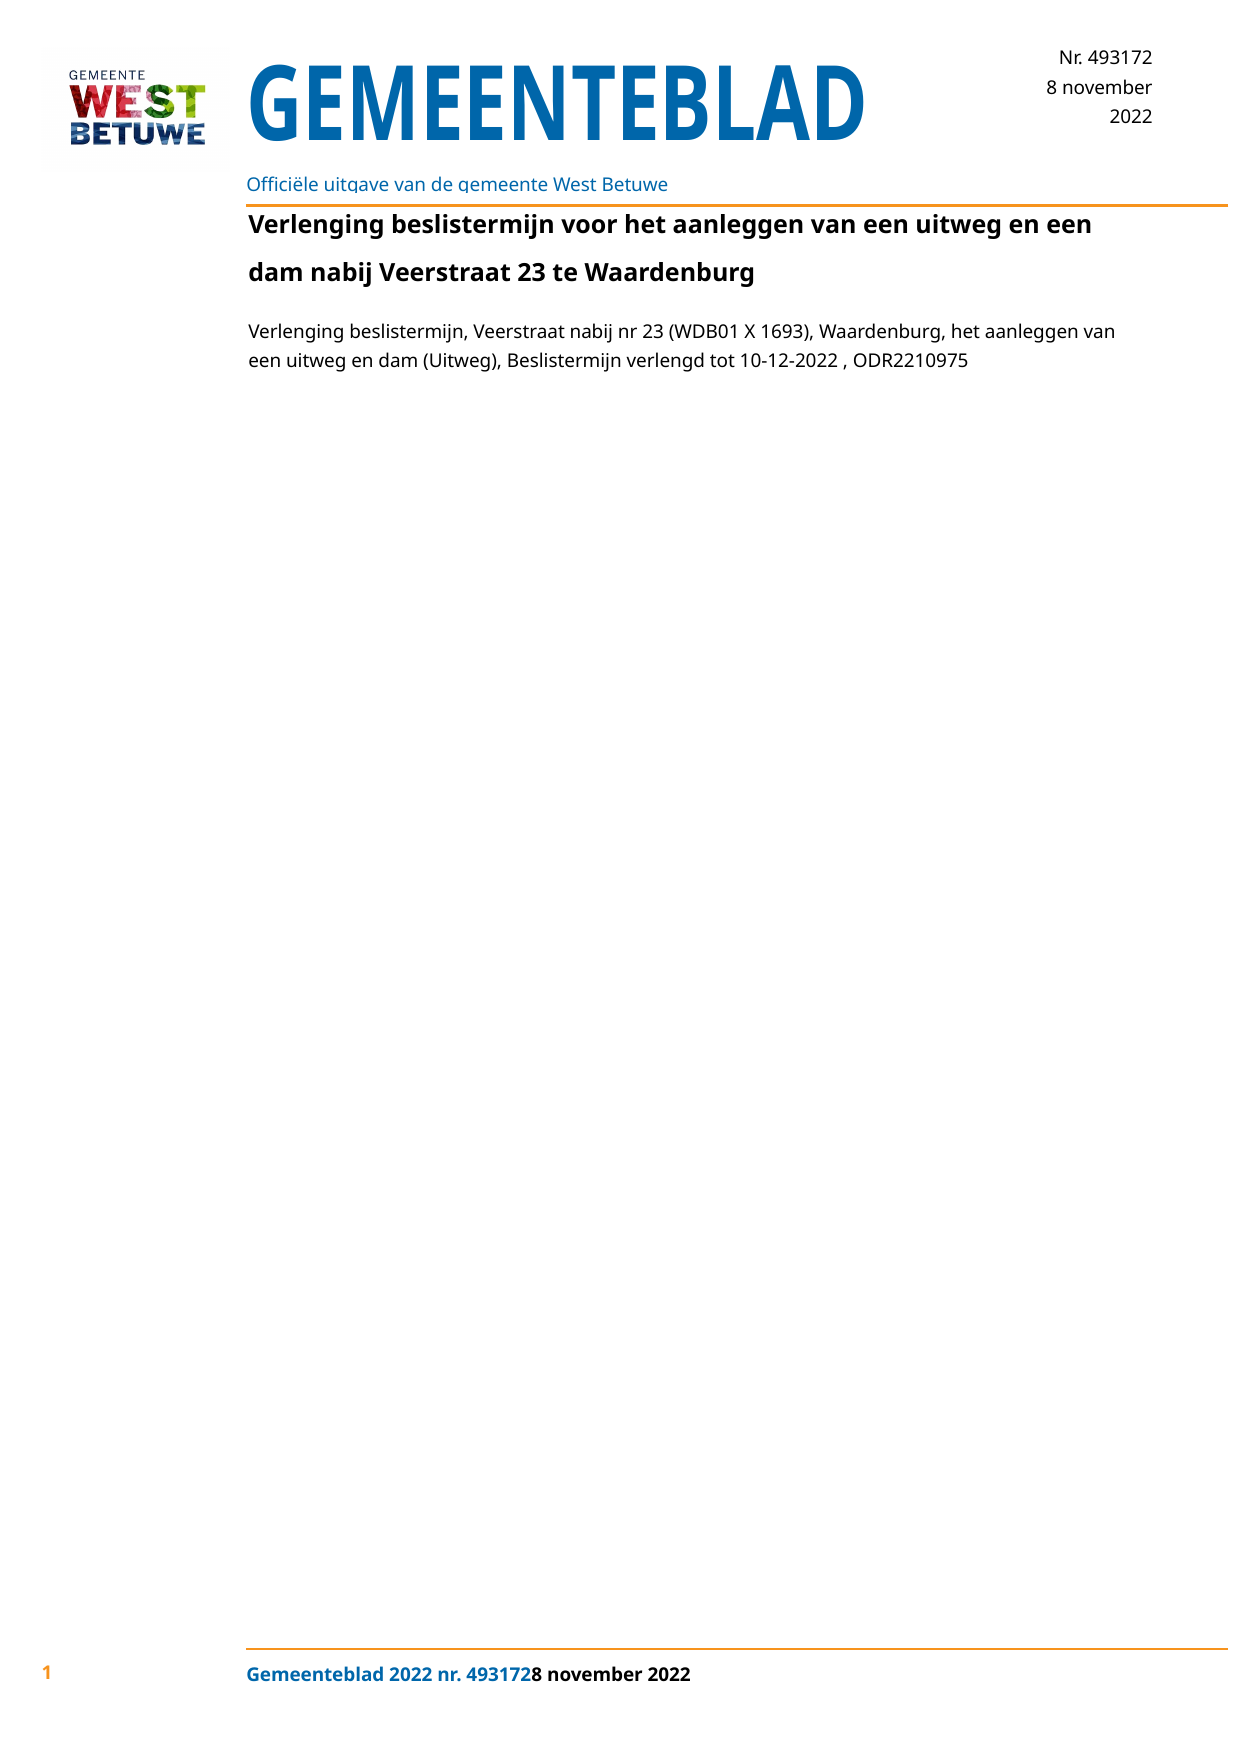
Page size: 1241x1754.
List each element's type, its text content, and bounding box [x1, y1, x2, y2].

text Verlenging beslistermijn, Veerstraat nabij nr 23 (WDB01 X 1693), Waardenburg, het aanleggen van een uitweg en dam (Uitweg), Beslistermijn verlengd tot 10-12-2022 , ODR2210975 [248, 318, 1152, 373]
text Verlenging beslistermijn voor het aanleggen van een uitweg en een dam nabij Veerstraat 23 te Waardenburg [248, 207, 1152, 288]
picture [41, 47, 231, 172]
